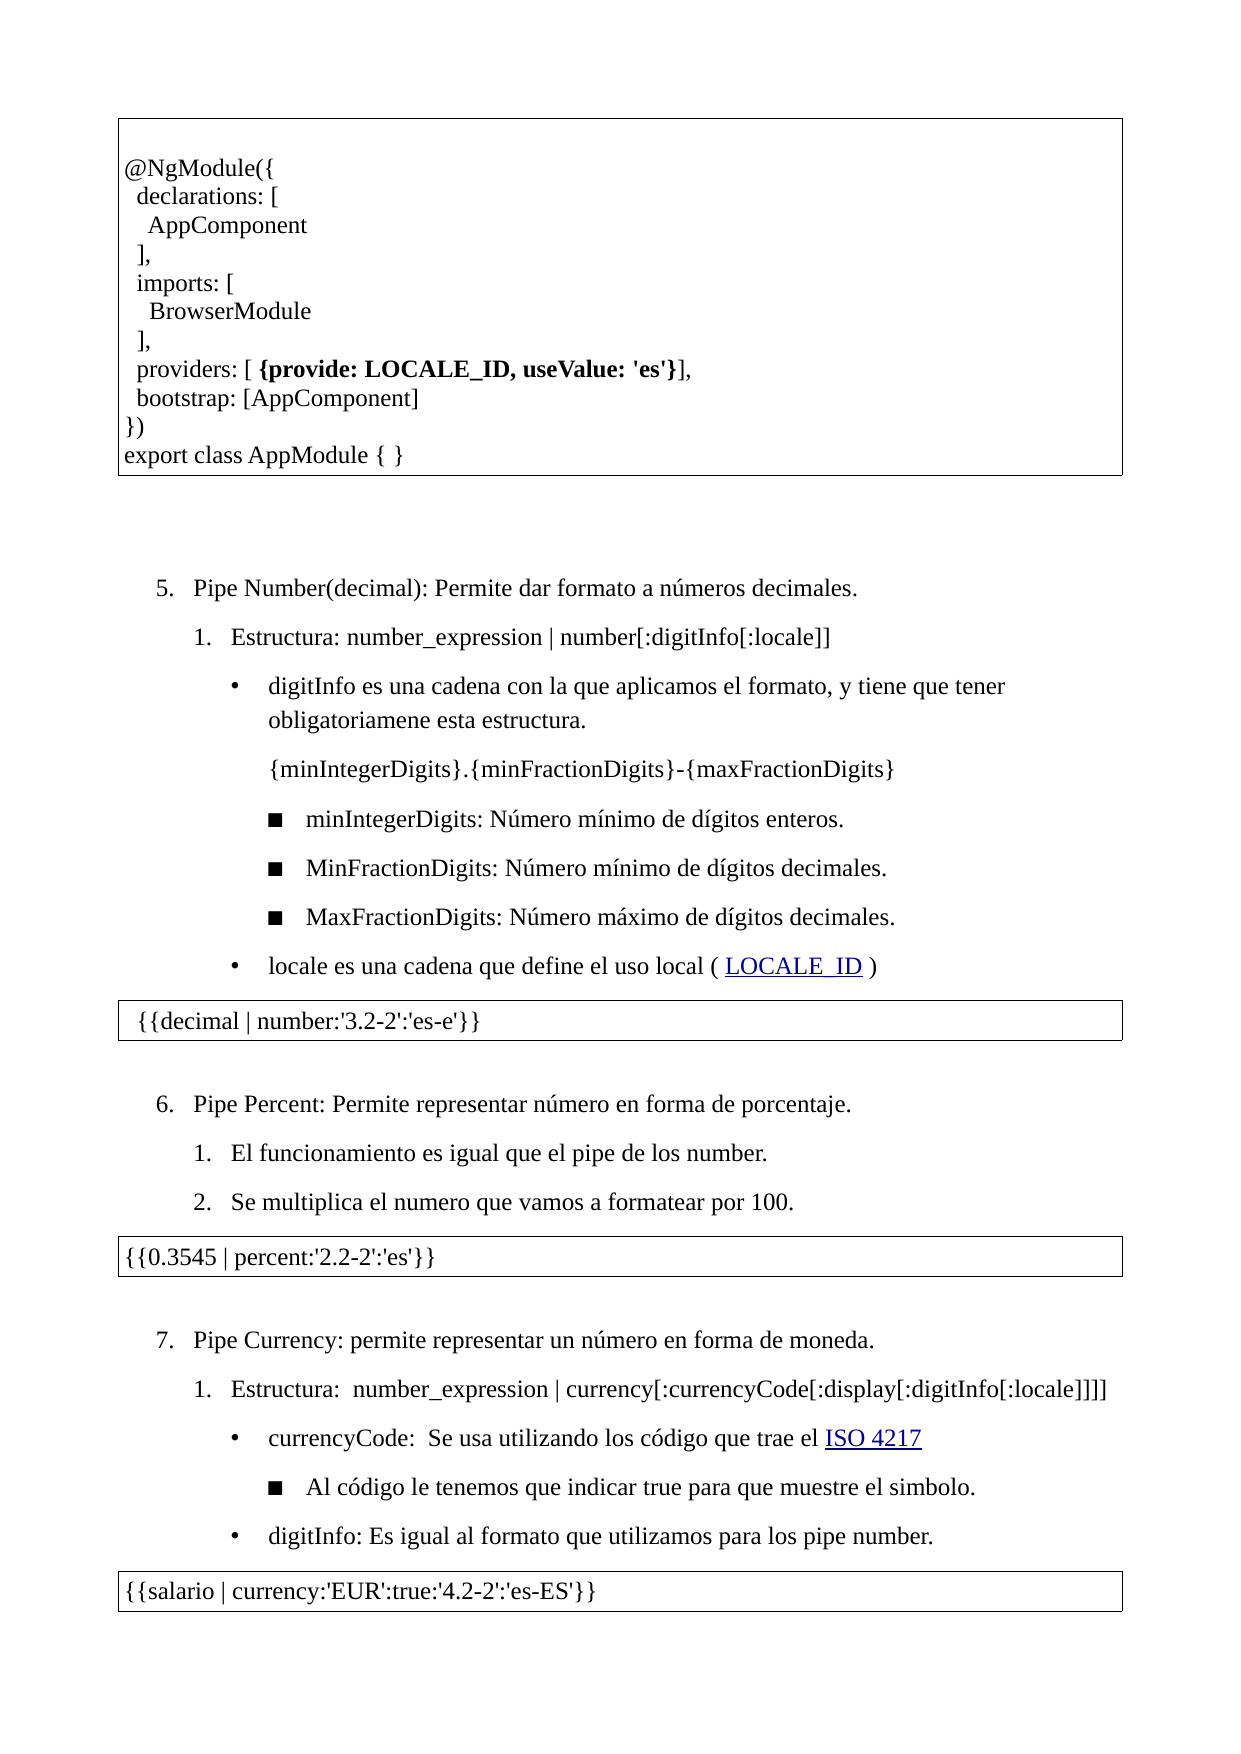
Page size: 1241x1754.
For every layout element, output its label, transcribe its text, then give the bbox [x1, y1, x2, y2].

list {minIntegerDigits}.{minFractionDigits}-{maxFractionDigits} [231, 754, 1122, 783]
list Estructura: number_expression | number[:digitInfo[:locale]] [193, 622, 1122, 651]
table_header {{decimal | number:'3.2-2':'es-e'}} [119, 1001, 1122, 1040]
list Pipe Percent: Permite representar número en forma de porcentaje. [156, 1089, 1122, 1118]
table_header {{salario | currency:'EUR':true:'4.2-2':'es-ES'}} [119, 1572, 1122, 1611]
list digitInfo: Es igual al formato que utilizamos para los pipe number. [231, 1521, 1122, 1550]
list El funcionamiento es igual que el pipe de los number. [193, 1138, 1122, 1167]
list MinFractionDigits: Número mínimo de dígitos decimales. [268, 853, 1122, 881]
table_header @NgModule({ declarations: [ AppComponent ], imports: [ BrowserModule ], providers: [ {provide: LOCALE_ID, useValue: 'es'}], bootstrap: [AppComponent] }) export class AppModule { } [119, 119, 1122, 475]
list digitInfo es una cadena con la que aplicamos el formato, y tiene que tener obligatoriamene esta estructura. [231, 671, 1122, 734]
list minIntegerDigits: Número mínimo de dígitos enteros. [268, 804, 1122, 832]
list Pipe Number(decimal): Permite dar formato a números decimales. [156, 573, 1122, 602]
table_header {{0.3545 | percent:'2.2-2':'es'}} [119, 1237, 1122, 1276]
list locale es una cadena que define el uso local ( LOCALE_ID ) [231, 951, 1122, 979]
list Estructura: number_expression | currency[:currencyCode[:display[:digitInfo[:locale]]]] [193, 1374, 1122, 1403]
list currencyCode: Se usa utilizando los código que trae el ISO 4217 [231, 1423, 1122, 1452]
list Se multiplica el numero que vamos a formatear por 100. [193, 1187, 1122, 1216]
list Pipe Currency: permite representar un número en forma de moneda. [156, 1325, 1122, 1354]
list Al código le tenemos que indicar true para que muestre el simbolo. [268, 1472, 1122, 1501]
list MaxFractionDigits: Número máximo de dígitos decimales. [268, 902, 1122, 931]
